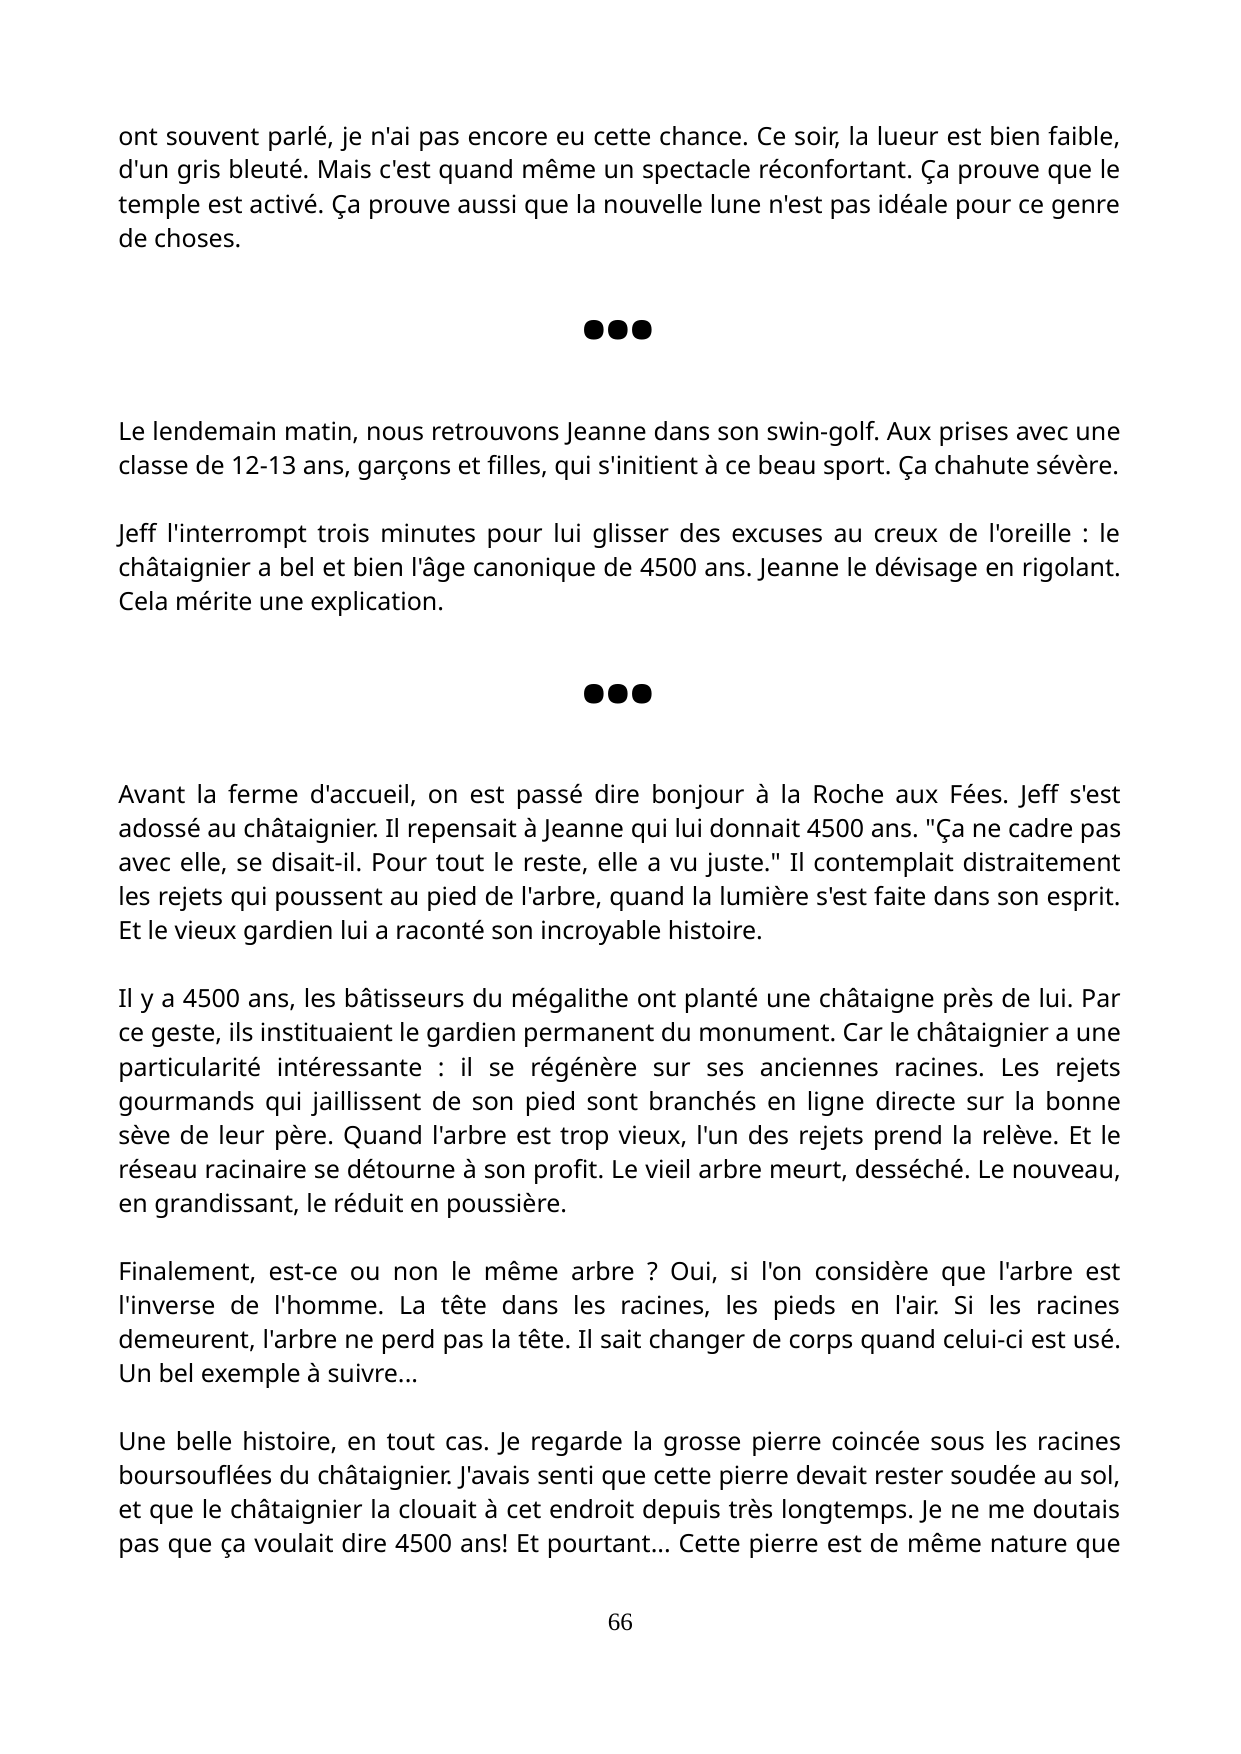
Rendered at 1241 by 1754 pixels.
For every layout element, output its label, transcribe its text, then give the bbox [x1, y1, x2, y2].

text  [118, 686, 1122, 708]
text Une belle histoire, en tout cas. Je regarde la grosse pierre coincée sous les racines boursouflées du châtaignier. J'avais senti que cette pierre devait rester soudée au sol, et que le châtaignier la clouait à cet endroit depuis très longtemps. Je ne me doutais pas que ça voulait dire 4500 ans! Et pourtant... Cette pierre est de même nature que [118, 1424, 1122, 1560]
text Finalement, est-ce ou non le même arbre ? Oui, si l'on considère que l'arbre est l'inverse de l'homme. La tête dans les racines, les pieds en l'air. Si les racines demeurent, l'arbre ne perd pas la tête. Il sait changer de corps quand celui-ci est usé. Un bel exemple à suivre... [118, 1253, 1122, 1390]
text Avant la ferme d'accueil, on est passé dire bonjour à la Roche aux Fées. Jeff s'est adossé au châtaignier. Il repensait à Jeanne qui lui donnait 4500 ans. "Ça ne cadre pas avec elle, se disait-il. Pour tout le reste, elle a vu juste." Il contemplait distraitement les rejets qui poussent au pied de l'arbre, quand la lumière s'est faite dans son esprit. Et le vieux gardien lui a raconté son incroyable histoire. [118, 777, 1122, 947]
text Le lendemain matin, nous retrouvons Jeanne dans son swin-golf. Aux prises avec une classe de 12-13 ans, garçons et filles, qui s'initient à ce beau sport. Ça chahute sévère. [118, 413, 1122, 481]
text  [118, 322, 1122, 345]
text Il y a 4500 ans, les bâtisseurs du mégalithe ont planté une châtaigne près de lui. Par ce geste, ils instituaient le gardien permanent du monument. Car le châtaignier a une particularité intéressante : il se régénère sur ses anciennes racines. Les rejets gourmands qui jaillissent de son pied sont branchés en ligne directe sur la bonne sève de leur père. Quand l'arbre est trop vieux, l'un des rejets prend la relève. Et le réseau racinaire se détourne à son profit. Le vieil arbre meurt, desséché. Le nouveau, en grandissant, le réduit en poussière. [118, 981, 1122, 1219]
text Jeff l'interrompt trois minutes pour lui glisser des excuses au creux de l'oreille : le châtaignier a bel et bien l'âge canonique de 4500 ans. Jeanne le dévisage en rigolant. Cela mérite une explication. [118, 516, 1122, 618]
text ont souvent parlé, je n'ai pas encore eu cette chance. Ce soir, la lueur est bien faible, d'un gris bleuté. Mais c'est quand même un spectacle réconfortant. Ça prouve que le temple est activé. Ça prouve aussi que la nouvelle lune n'est pas idéale pour ce genre de choses. [118, 118, 1122, 254]
